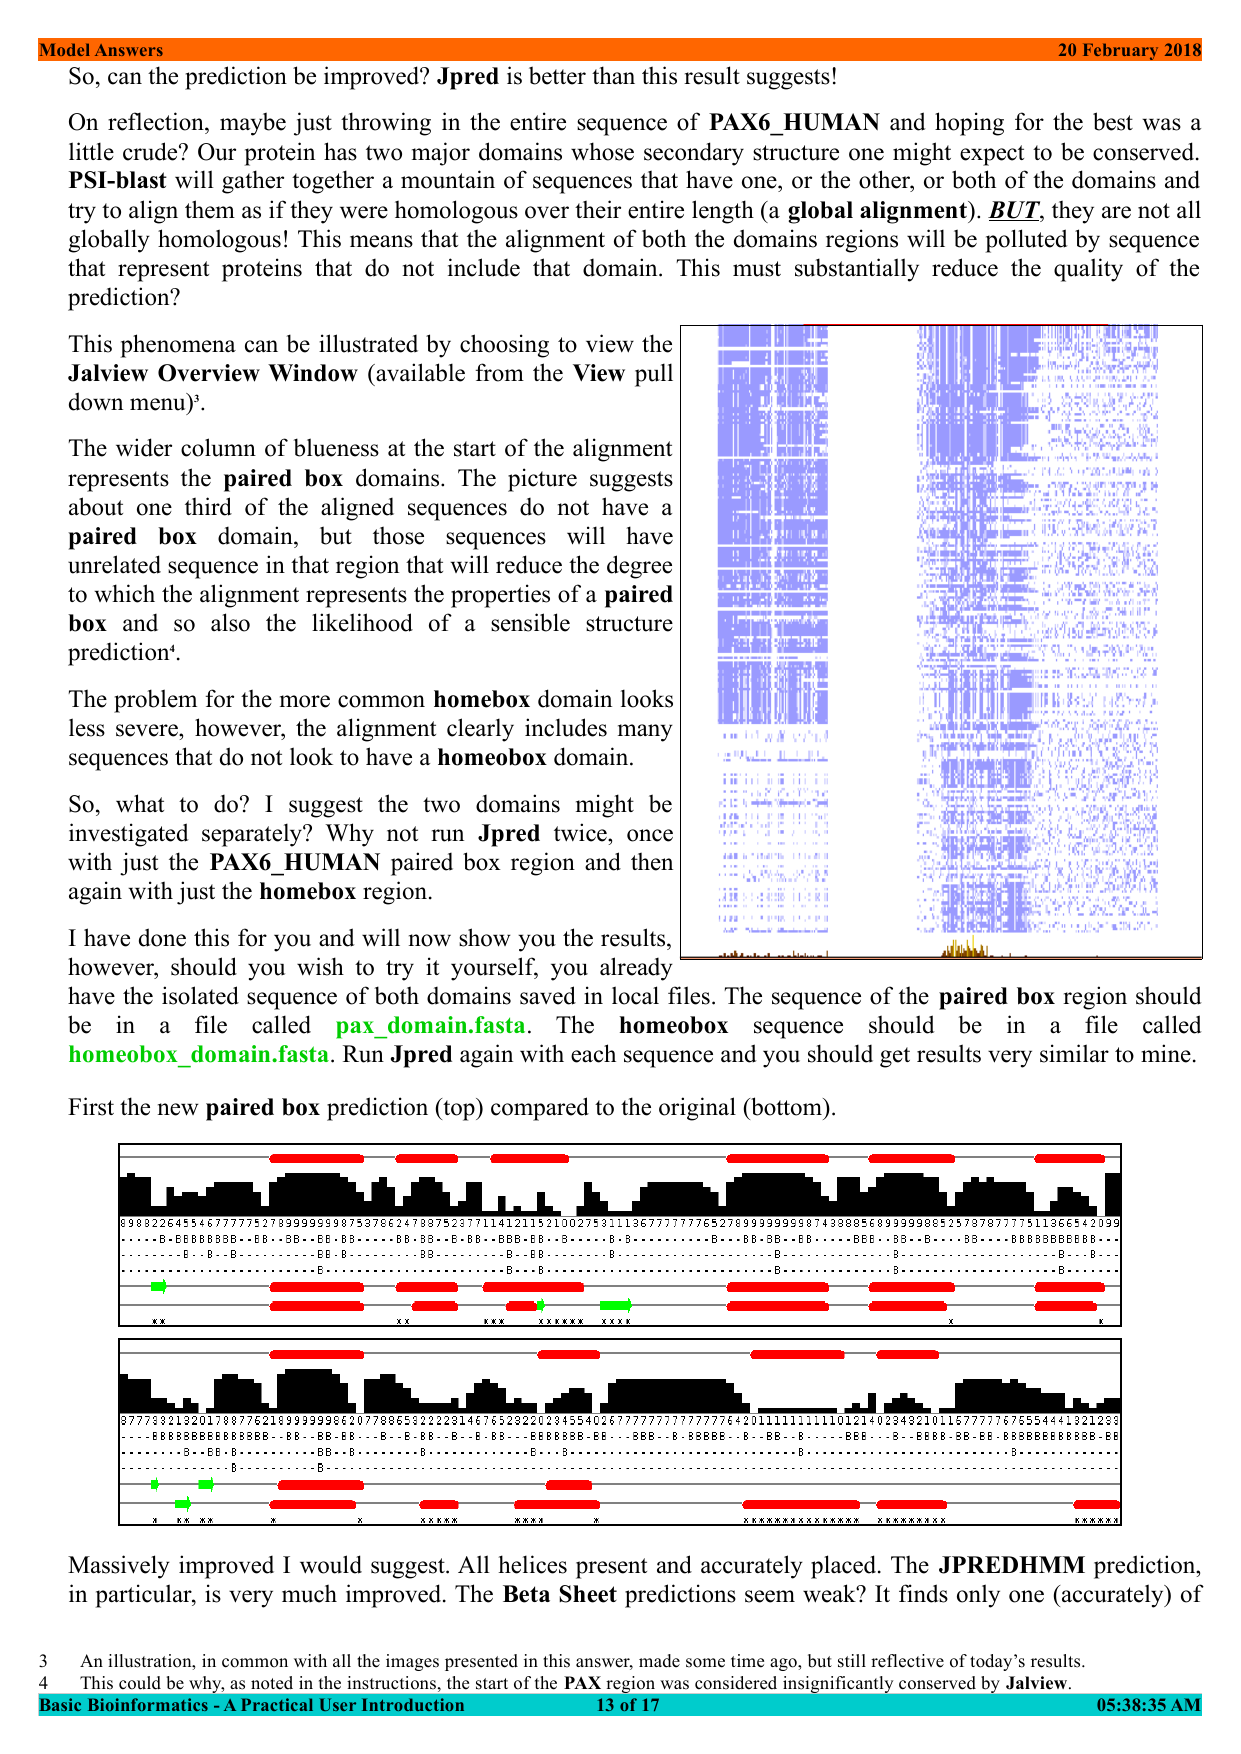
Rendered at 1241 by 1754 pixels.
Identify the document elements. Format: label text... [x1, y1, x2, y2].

text The problem for the more common homebox domain looks less severe, however, the alignment clearly includes many sequences that do not look to have a homeobox domain. [68, 683, 679, 771]
text So, can the prediction be improved? Jpred is better than this result suggests! [68, 61, 1202, 89]
text First the new paired box prediction (top) compared to the original (bottom). [68, 1091, 1202, 1120]
text This could be why, as noted in the instructions, the start of the PAX region was considered insignificantly conserved by Jalview. [38, 1671, 1202, 1693]
text This phenomena can be illustrated by choosing to view the Jalview Overview Window (available from the View pull down menu). [68, 328, 679, 416]
text The wider column of blueness at the start of the alignment represents the paired box domains. The picture suggests about one third of the aligned sequences do not have a paired box domain, but those sequences will have unrelated sequence in that region that will reduce the degree to which the alignment represents the properties of a paired box and so also the likelihood of a sensible structure prediction. [68, 433, 679, 666]
picture [120, 1340, 1120, 1524]
text So, what to do? I suggest the two domains might be investigated separately? Why not run Jpred twice, once with just the PAX6_HUMAN paired box region and then again with just the homebox region. [68, 788, 679, 905]
text An illustration, in common with all the images presented in this answer, made some time ago, but still reflective of today’s results. [38, 1649, 1202, 1671]
text Massively improved I would suggest. All helices present and accurately placed. The JPREDHMM prediction, in particular, is very much improved. The Beta Sheet predictions seem weak? It finds only one (accurately) of [68, 1144, 1202, 1608]
text I have done this for you and will now show you the results, however, should you wish to try it yourself, you already have the isolated sequence of both domains saved in local files. The sequence of the paired box region should be in a file called pax_domain.fasta. The homeobox sequence should be in a file called homeobox_domain.fasta. Run Jpred again with each sequence and you should get results very similar to mine. [68, 922, 1202, 1068]
picture [681, 326, 1202, 959]
text On reflection, maybe just throwing in the entire sequence of PAX6_HUMAN and hoping for the best was a little crude? Our protein has two major domains whose secondary structure one might expect to be conserved. PSI-blast will gather together a mountain of sequences that have one, or the other, or both of the domains and try to align them as if they were homologous over their entire length (a global alignment). BUT, they are not all globally homologous! This means that the alignment of both the domains regions will be polluted by sequence that represent proteins that do not include that domain. This must substantially reduce the quality of the prediction? [68, 107, 1202, 311]
picture [120, 1145, 1120, 1325]
